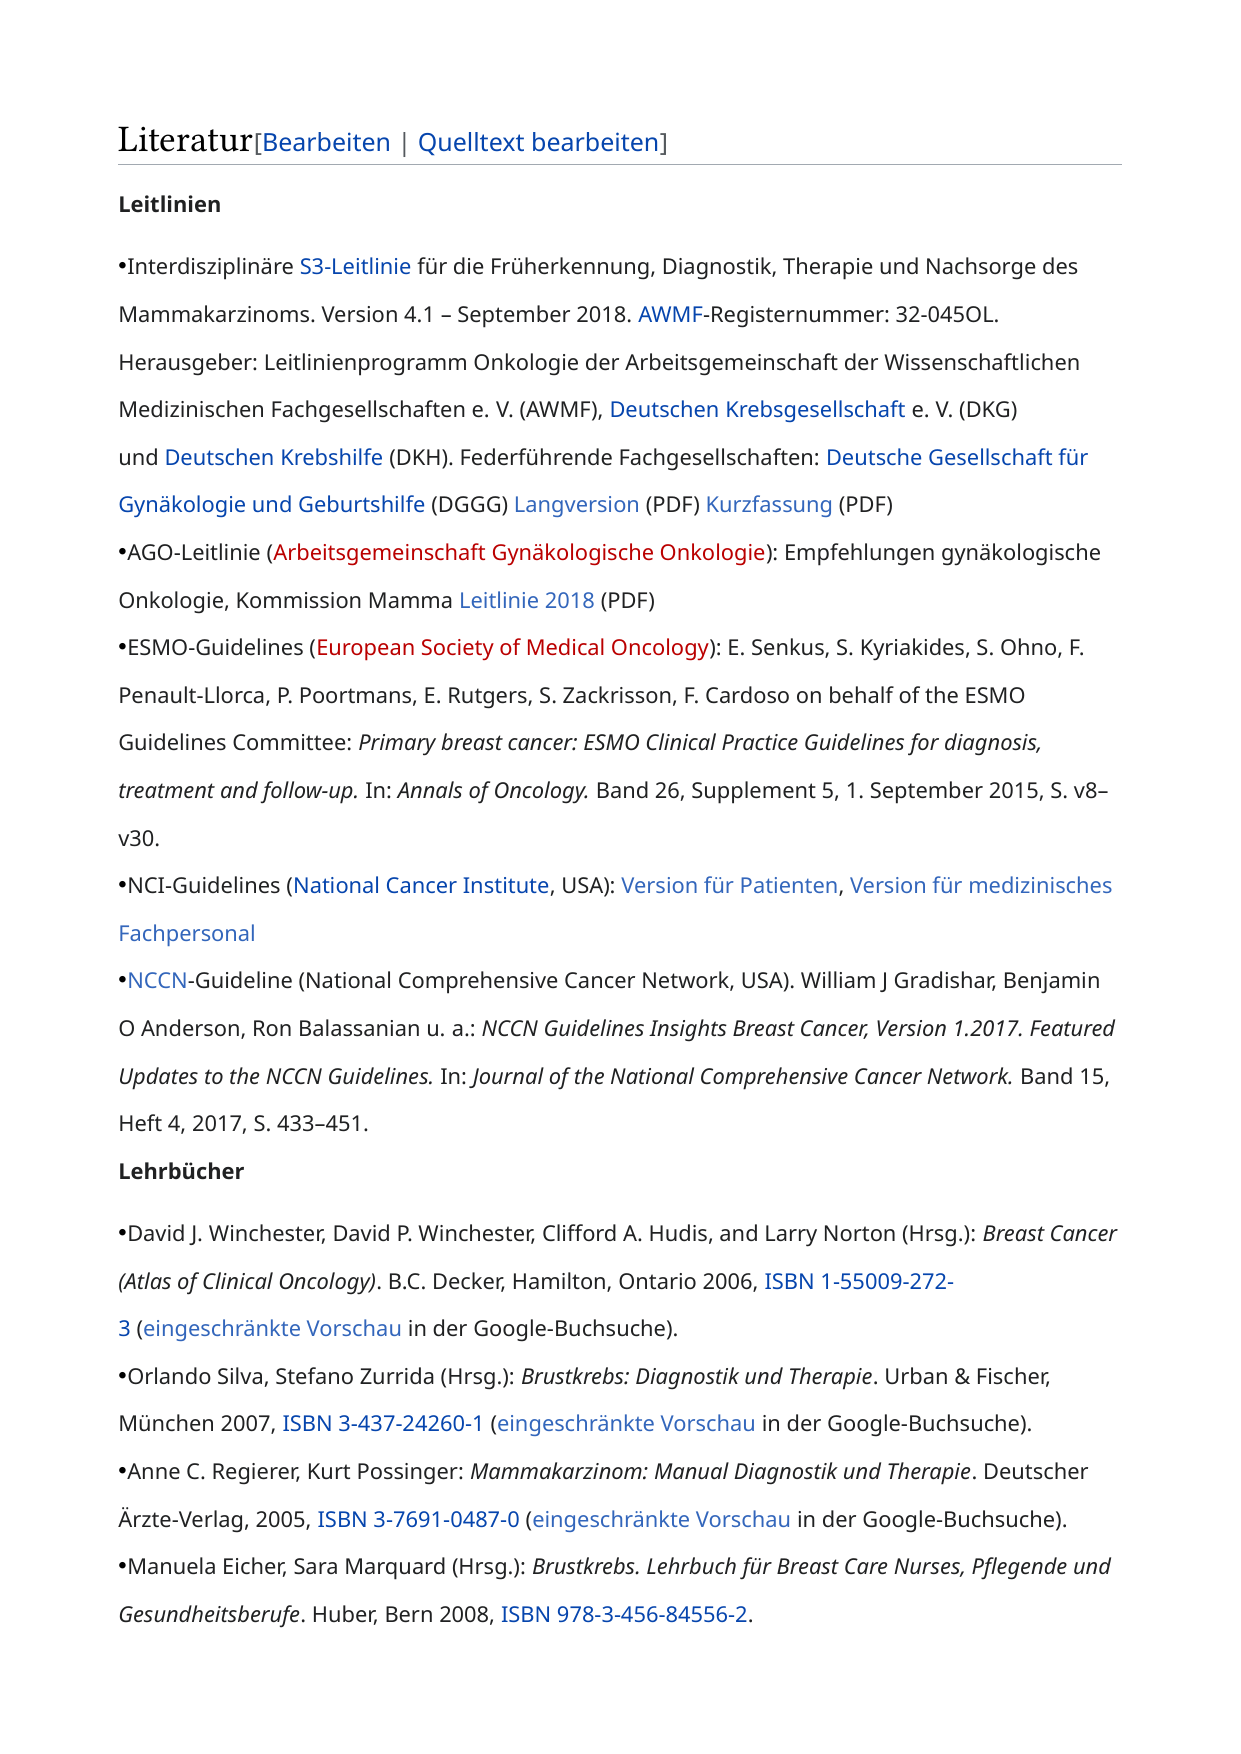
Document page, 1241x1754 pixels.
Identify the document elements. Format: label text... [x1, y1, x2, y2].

subtitle Literatur[Bearbeiten | Quelltext bearbeiten] [118, 118, 1122, 164]
list David J. Winchester, David P. Winchester, Clifford A. Hudis, and Larry Norton (Hrsg.): Breast Cancer (Atlas of Clinical Oncology). B.C. Decker, Hamilton, Ontario 2006, ISBN 1-55009-272-3 (eingeschränkte Vorschau in der Google-Buchsuche). [118, 1218, 1122, 1343]
list NCCN-Guideline (National Comprehensive Cancer Network, USA). William J Gradishar, Benjamin O Anderson, Ron Balassanian u. a.: NCCN Guidelines Insights Breast Cancer, Version 1.2017. Featured Updates to the NCCN Guidelines. In: Journal of the National Comprehensive Cancer Network. Band 15, Heft 4, 2017, S. 433–451. [118, 965, 1122, 1138]
list ESMO-Guidelines (European Society of Medical Oncology): E. Senkus, S. Kyriakides, S. Ohno, F. Penault-Llorca, P. Poortmans, E. Rutgers, S. Zackrisson, F. Cardoso on behalf of the ESMO Guidelines Committee: Primary breast cancer: ESMO Clinical Practice Guidelines for diagnosis, treatment and follow-up. In: Annals of Oncology. Band 26, Supplement 5, 1. September 2015, S. v8–v30. [118, 632, 1122, 852]
list Manuela Eicher, Sara Marquard (Hrsg.): Brustkrebs. Lehrbuch für Breast Care Nurses, Pflegende und Gesundheitsberufe. Huber, Bern 2008, ISBN 978-3-456-84556-2. [118, 1551, 1122, 1629]
list AGO-Leitlinie (Arbeitsgemeinschaft Gynäkologische Onkologie): Empfehlungen gynäkologische Onkologie, Kommission Mamma Leitlinie 2018 (PDF) [118, 537, 1122, 614]
text Lehrbücher [118, 1156, 1122, 1186]
list Anne C. Regierer, Kurt Possinger: Mammakarzinom: Manual Diagnostik und Therapie. Deutscher Ärzte-Verlag, 2005, ISBN 3-7691-0487-0 (eingeschränkte Vorschau in der Google-Buchsuche). [118, 1456, 1122, 1533]
list Orlando Silva, Stefano Zurrida (Hrsg.): Brustkrebs: Diagnostik und Therapie. Urban & Fischer, München 2007, ISBN 3-437-24260-1 (eingeschränkte Vorschau in der Google-Buchsuche). [118, 1361, 1122, 1438]
list Interdisziplinäre S3-Leitlinie für die Früherkennung, Diagnostik, Therapie und Nachsorge des Mammakarzinoms. Version 4.1 – September 2018. AWMF-Registernummer: 32-045OL. Herausgeber: Leitlinienprogramm Onkologie der Arbeitsgemeinschaft der Wissenschaftlichen Medizinischen Fachgesellschaften e. V. (AWMF), Deutschen Krebsgesellschaft e. V. (DKG) und Deutschen Krebshilfe (DKH). Federführende Fachgesellschaften: Deutsche Gesellschaft für Gynäkologie und Geburtshilfe (DGGG) Langversion (PDF) Kurzfassung (PDF) [118, 251, 1122, 519]
list NCI-Guidelines (National Cancer Institute, USA): Version für Patienten, Version für medizinisches Fachpersonal [118, 870, 1122, 948]
text Leitlinien [118, 189, 1122, 219]
